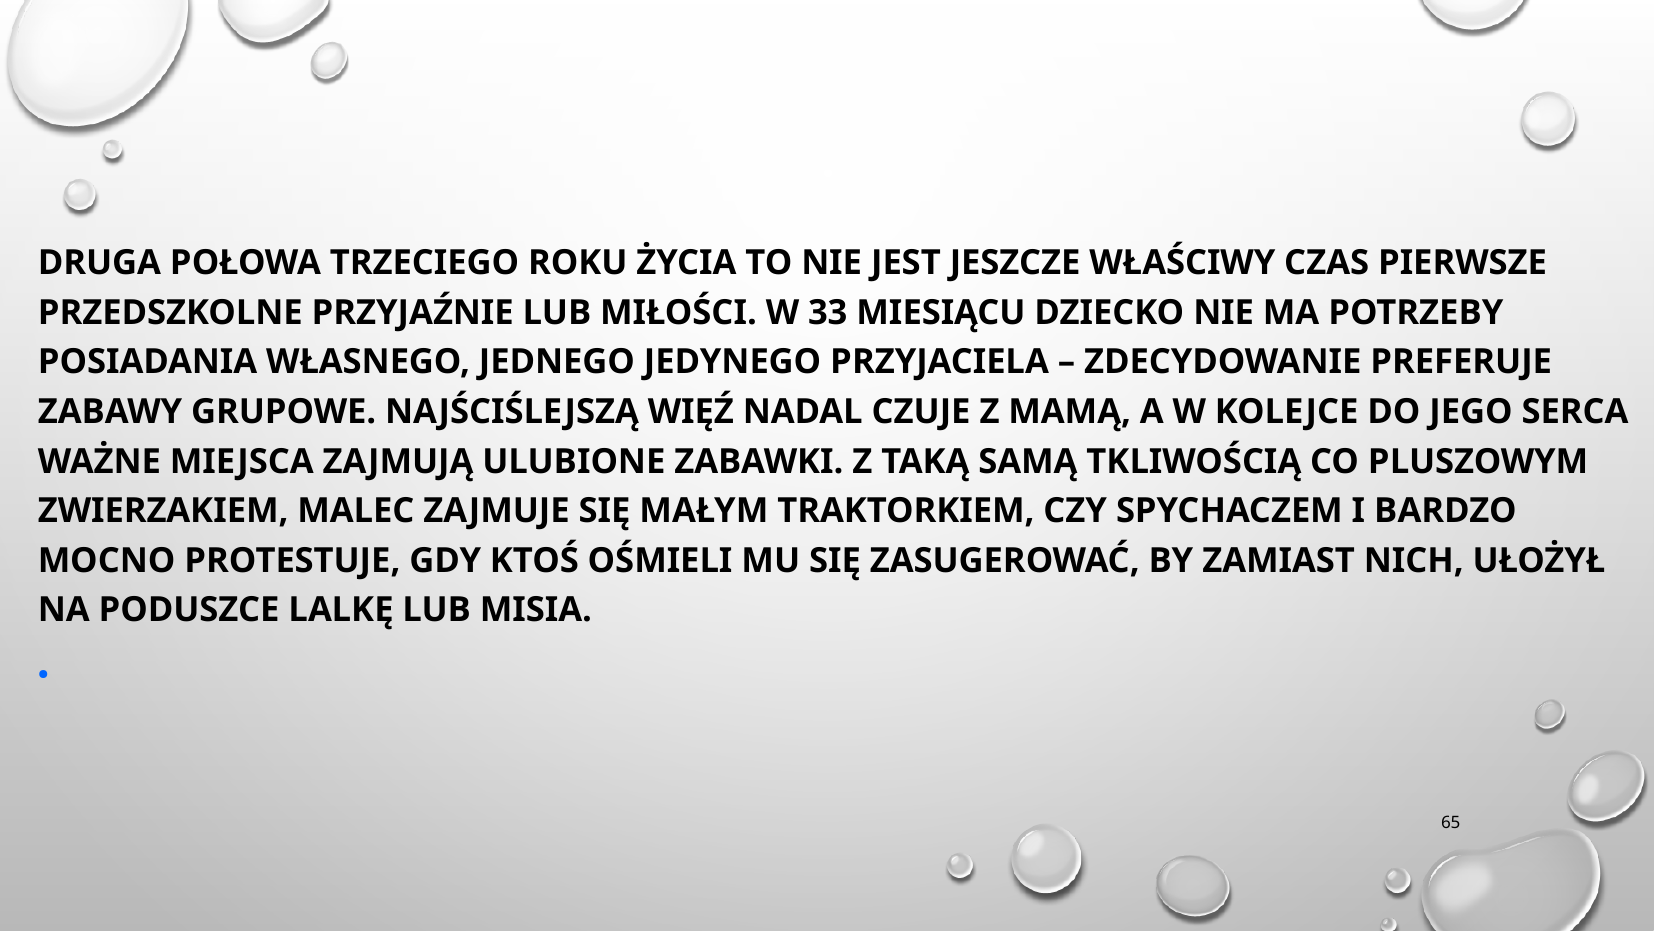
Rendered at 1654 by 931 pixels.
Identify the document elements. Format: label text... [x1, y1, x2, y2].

list Druga połowa trzeciego roku życia to nie jest jeszcze właściwy czas pierwsze przedszkolne przyjaźnie lub miłości. W 33 miesiącu dziecko nie ma potrzeby posiadania własnego, jednego jedynego przyjaciela – zdecydowanie preferuje zabawy grupowe. Najściślejszą więź nadal czuje z mamą, a w kolejce do jego serca ważne miejsca zajmują ulubione zabawki. Z taką samą tkliwością co pluszowym zwierzakiem, malec zajmuje się małym traktorkiem, czy spychaczem i bardzo mocno protestuje, gdy ktoś ośmieli mu się zasugerować, by zamiast nich, ułożył na poduszce lalkę lub misia. [22, 224, 1654, 764]
text_box [1426, 798, 1530, 848]
